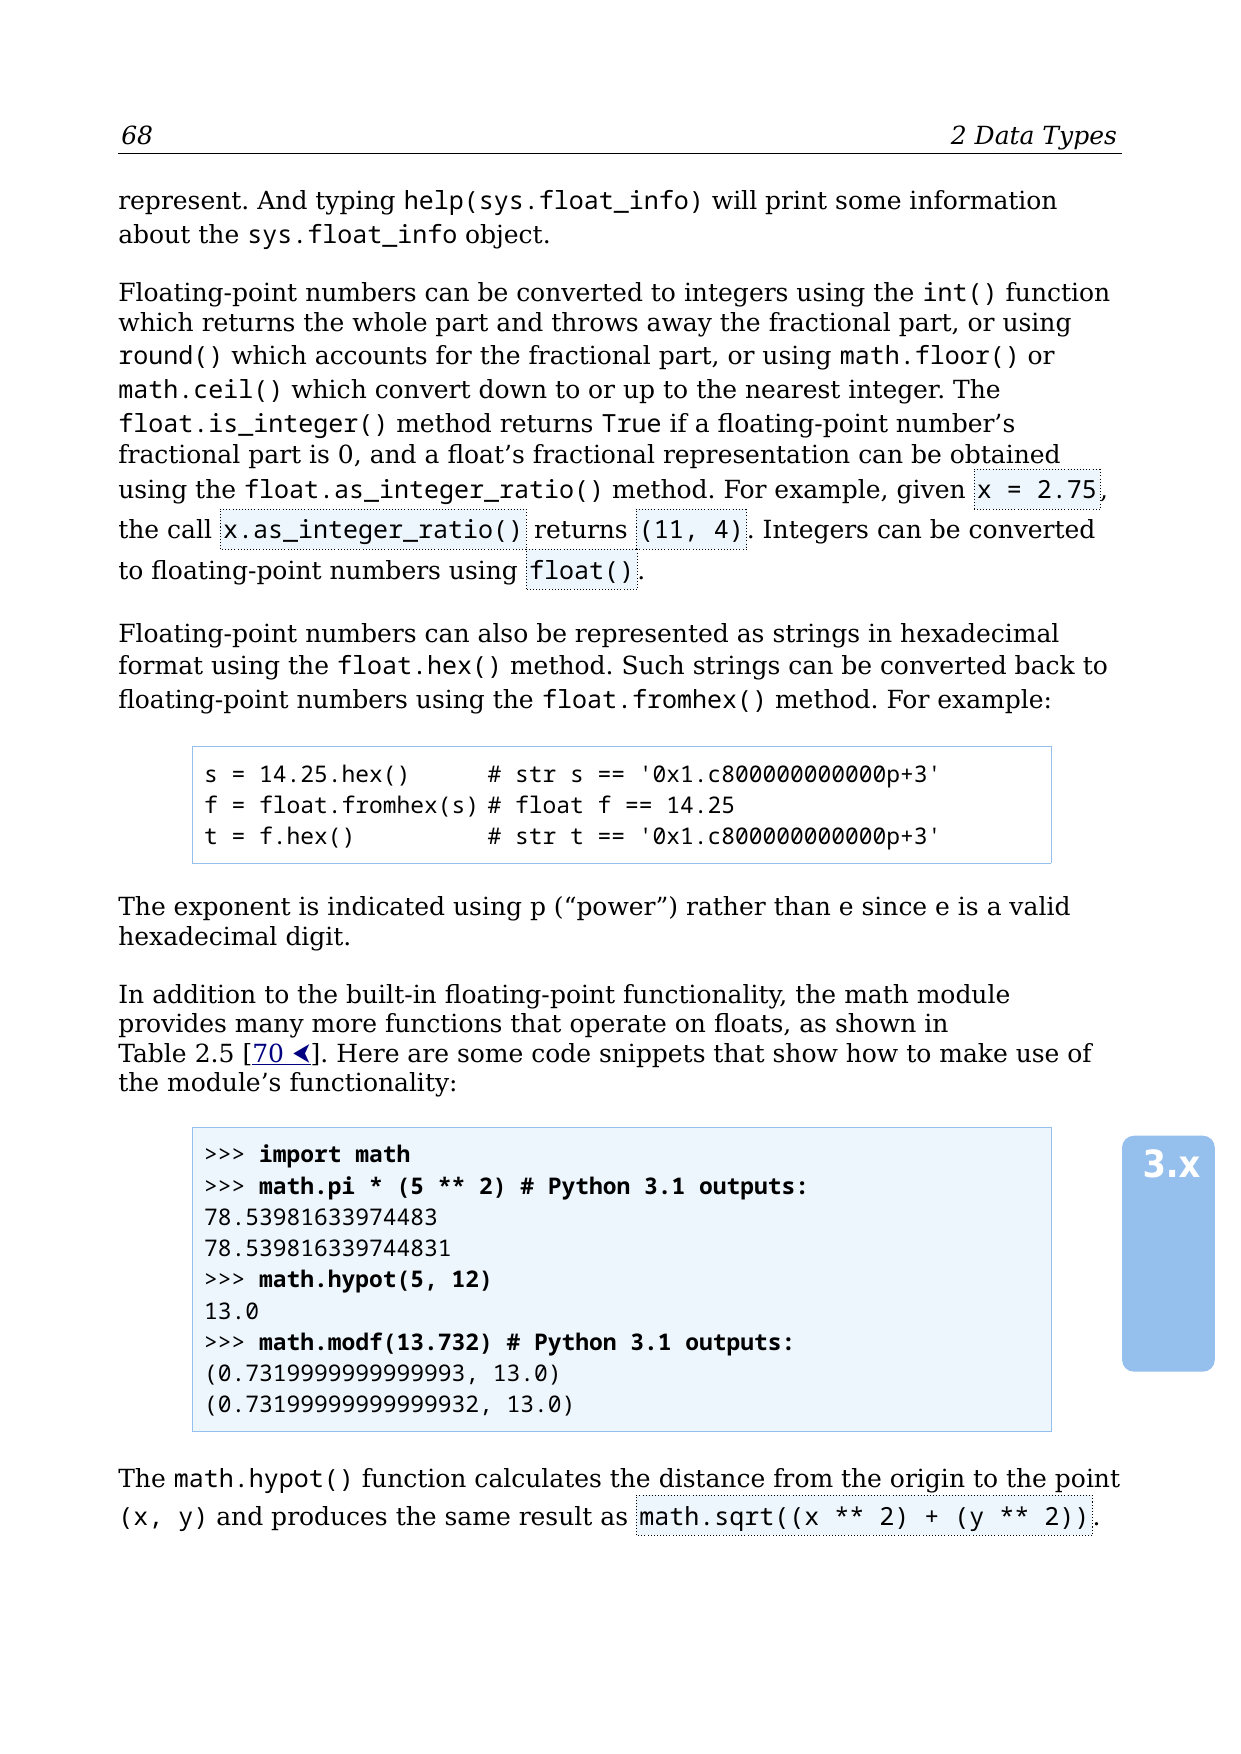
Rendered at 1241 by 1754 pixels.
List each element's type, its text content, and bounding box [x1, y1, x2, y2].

text represent. And typing help(sys.float_info) will print some information about the sys.float_info object. [118, 183, 1122, 251]
text t = f.hex() # str t == '0x1.c800000000000p+3' [193, 808, 1051, 863]
text The math.hypot() function calculates the distance from the origin to the point (x, y) and produces the same result as math.sqrt((x ** 2) + (y ** 2)). [118, 1461, 1122, 1535]
text >>> math.pi * (5 ** 2) # Python 3.1 outputs: 78.53981633974483 [193, 1158, 1051, 1220]
text 13.0 [193, 1283, 1051, 1314]
text 78.539816339744831 [193, 1220, 1051, 1252]
text >>> math.hypot(5, 12) [193, 1252, 1051, 1283]
text The exponent is indicated using p (“power”) rather than e since e is a valid hexadecimal digit. [118, 893, 1122, 951]
text >>> import math [193, 1128, 1051, 1158]
text Floating-point numbers can be converted to integers using the int() function which returns the whole part and throws away the fractional part, or using round() which accounts for the fractional part, or using math.floor() or math.ceil() which convert down to or up to the nearest integer. The float.is_integer() method returns True if a floating-point number’s fractional part is 0, and a float’s fractional representation can be obtained using the float.as_integer_ratio() method. For example, given x = 2.75, the call x.as_integer_ratio() returns (11, 4). Integers can be converted to floating-point numbers using float(). [118, 274, 1122, 589]
text s = 14.25.hex() # str s == '0x1.c800000000000p+3' [193, 747, 1051, 777]
text f = float.fromhex(s) # float f == 14.25 [193, 777, 1051, 808]
text Floating-point numbers can also be represented as strings in hexadecimal format using the float.hex() method. Such strings can be converted back to floating-point numbers using the float.fromhex() method. For example: [118, 619, 1122, 716]
text In addition to the built-in floating-point functionality, the math module provides many more functions that operate on floats, as shown in Table 2.5 [70 ⮜]. Here are some code snippets that show how to make use of the module’s functionality: [118, 980, 1122, 1097]
text (0.73199999999999932, 13.0) [193, 1377, 1051, 1431]
text >>> math.modf(13.732) # Python 3.1 outputs: (0.7319999999999993, 13.0) [193, 1314, 1051, 1377]
